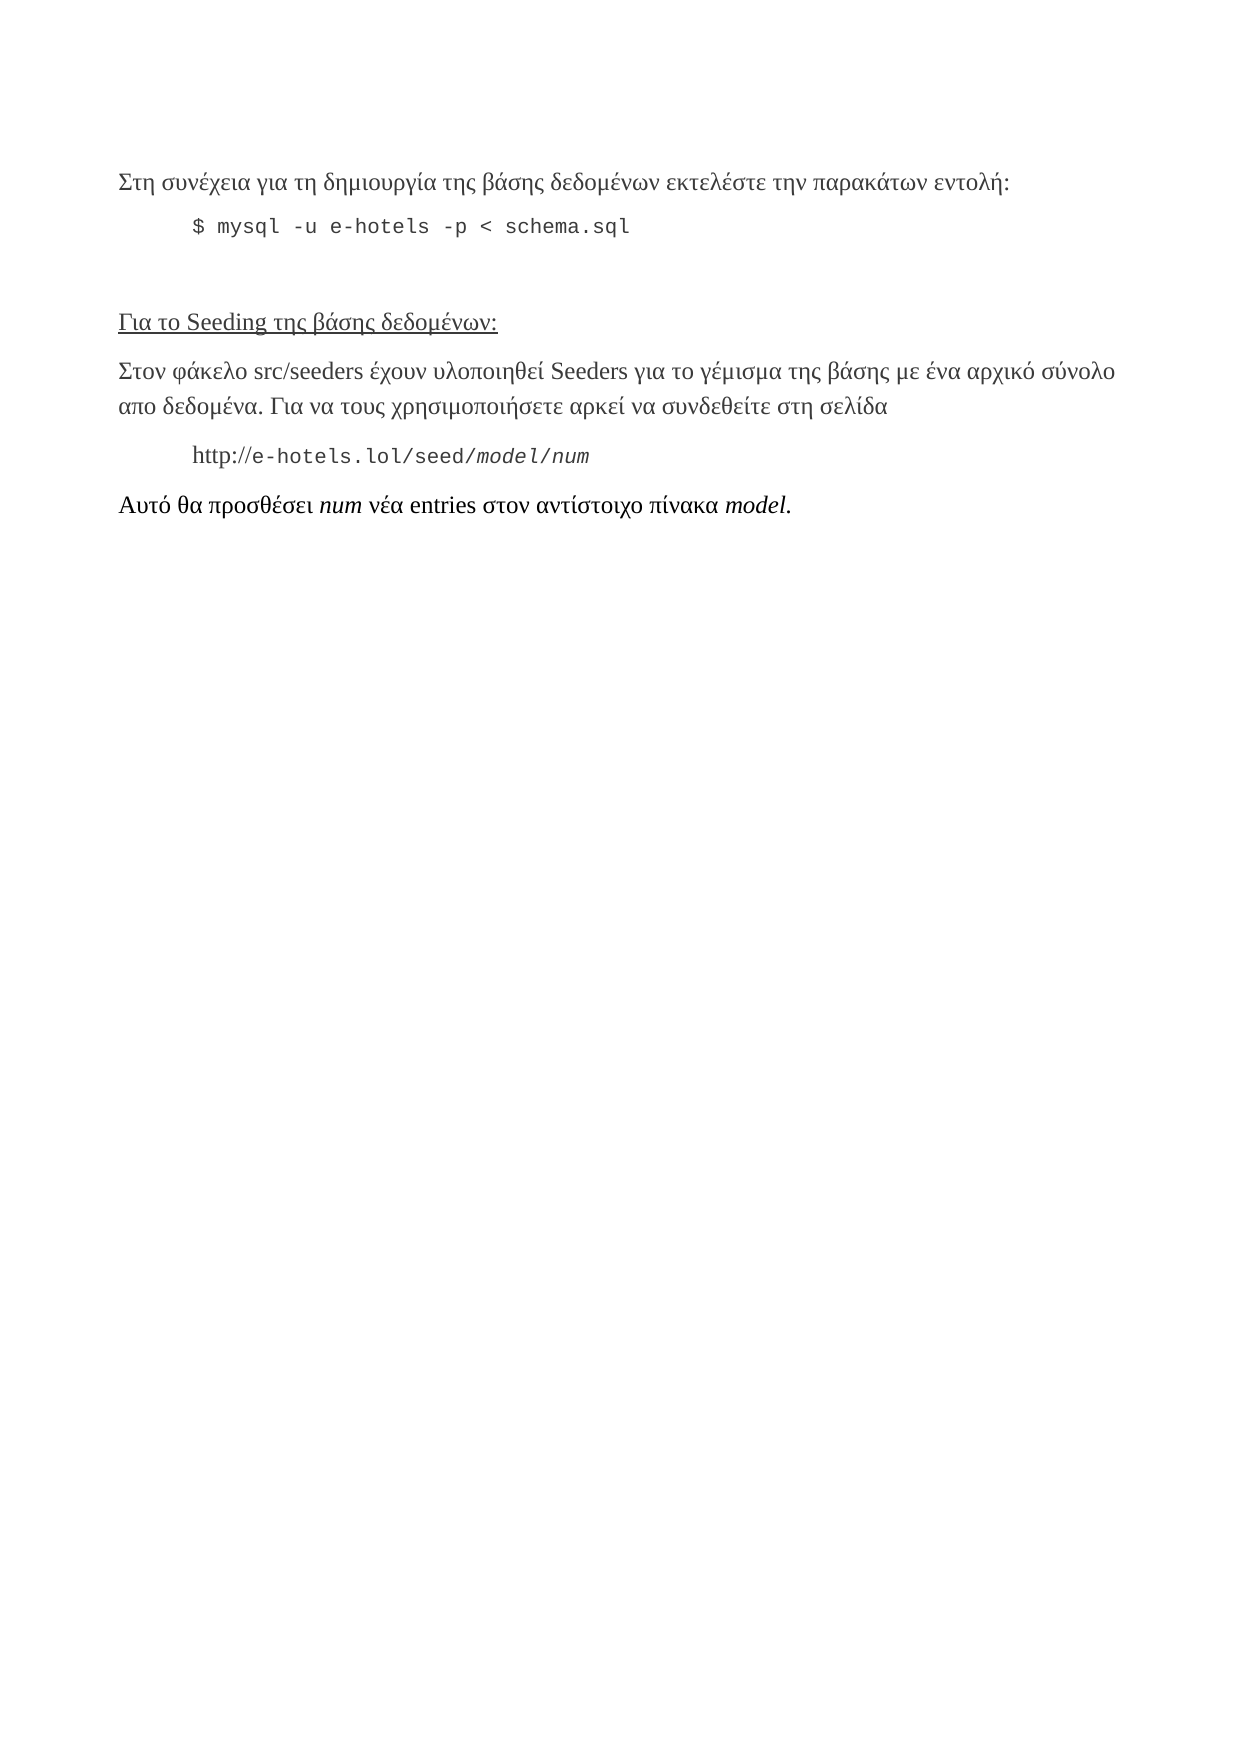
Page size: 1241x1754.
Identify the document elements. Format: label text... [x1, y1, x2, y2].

text Αυτό θα προσθέσει num νέα entries στον αντίστοιχο πίνακα model. [118, 490, 1122, 519]
text $ mysql -u e-hotels -p < schema.sql [118, 216, 1122, 239]
text Στη συνέχεια για τη δημιουργία της βάσης δεδομένων εκτελέστε την παρακάτων εντολή: [118, 167, 1122, 196]
text Στον φάκελο src/seeders έχουν υλοποιηθεί Seeders για το γέμισμα της βάσης με ένα αρχικό σύνολο απο δεδομένα. Για να τους χρησιμοποιήσετε αρκεί να συνδεθείτε στη σελίδα [118, 356, 1122, 420]
text http://e-hotels.lol/seed/model/num [118, 440, 1122, 469]
text Για το Seeding της βάσης δεδομένων: [118, 307, 1122, 336]
